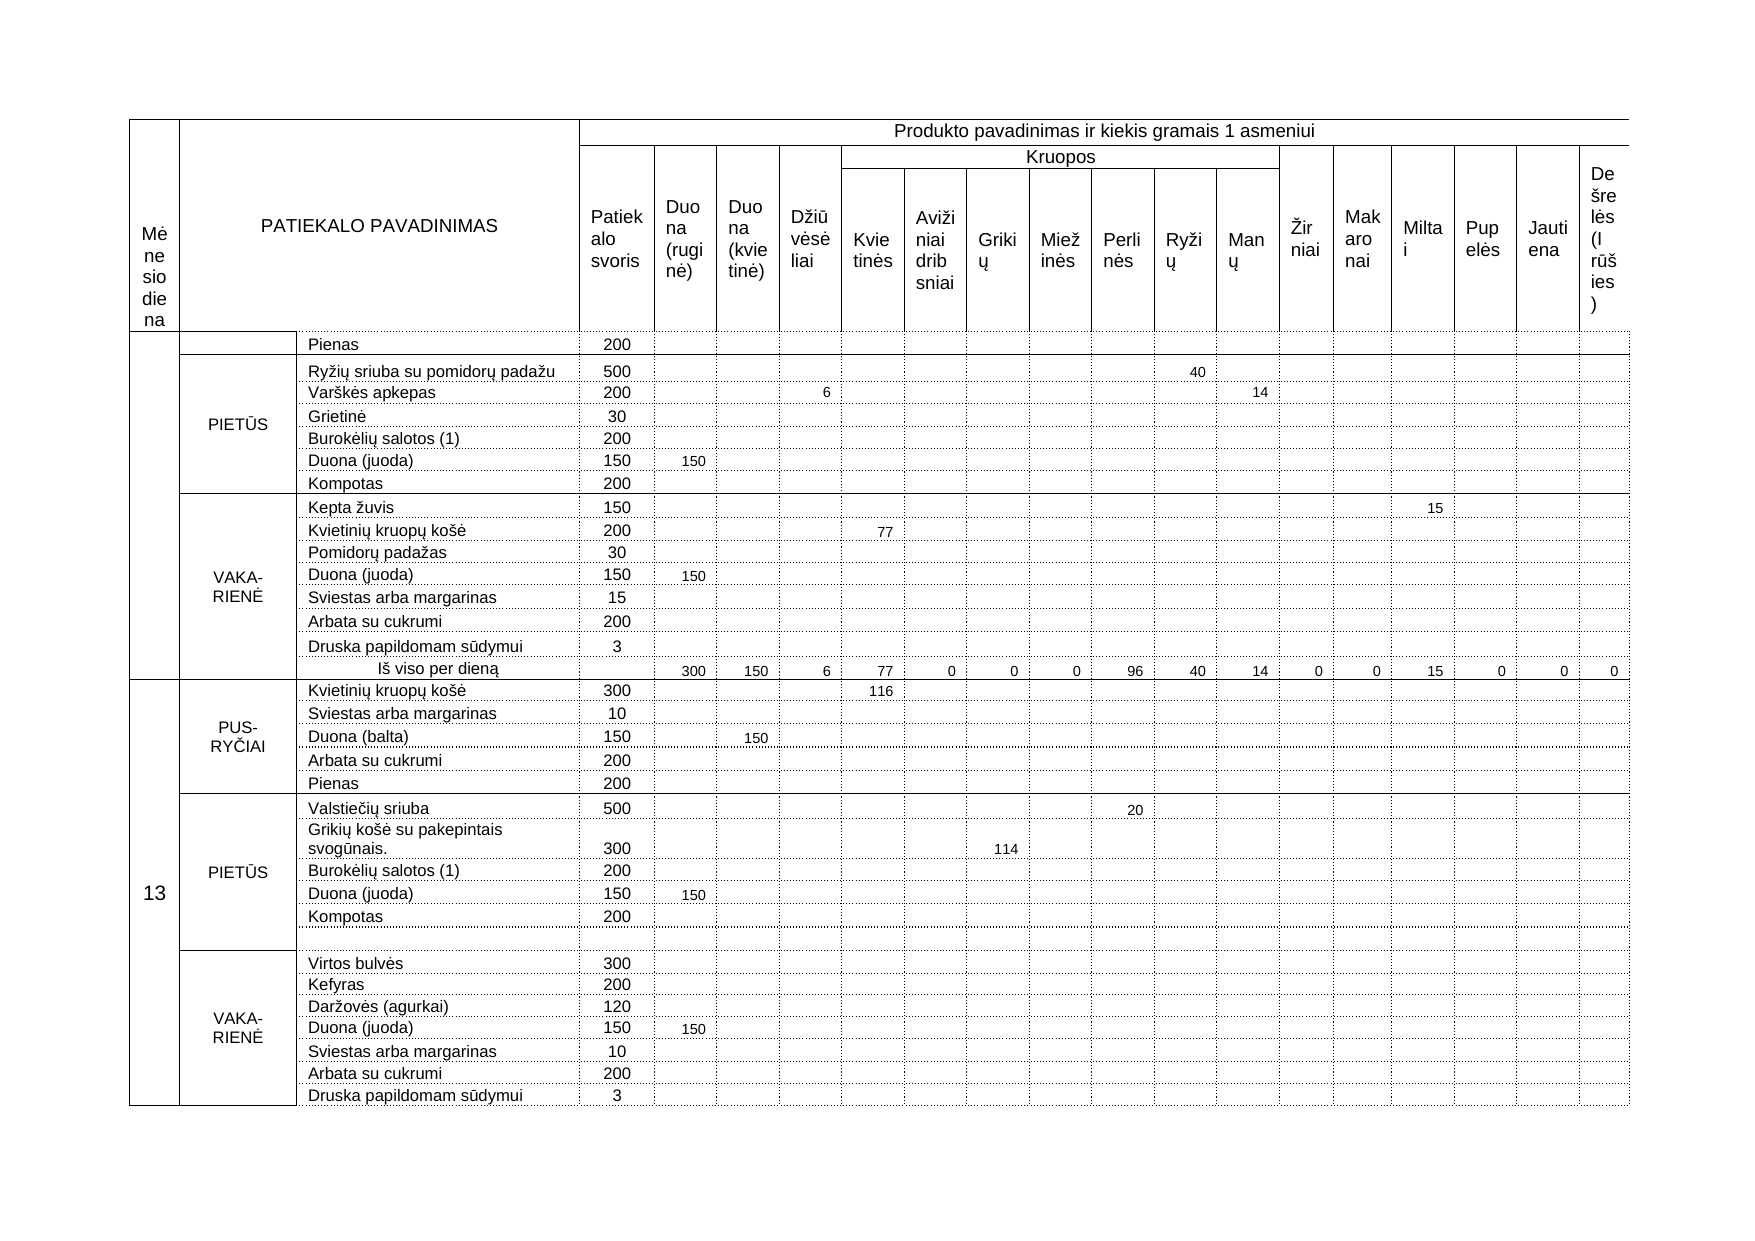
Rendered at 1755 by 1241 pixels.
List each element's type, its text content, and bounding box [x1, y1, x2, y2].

table_cell [654, 1061, 717, 1083]
table_cell 150 [579, 448, 654, 470]
table_cell [904, 470, 967, 493]
table_cell [904, 1083, 967, 1104]
table_cell Kefyras [297, 973, 579, 994]
table_cell 13 [130, 680, 179, 1104]
table_cell [967, 540, 1029, 562]
table_cell [842, 770, 904, 793]
table_cell 14 [1217, 656, 1279, 679]
table_cell [654, 1038, 717, 1061]
table_cell [717, 770, 779, 793]
table_cell [1092, 470, 1154, 493]
table_cell [1154, 700, 1217, 723]
table_cell [1279, 584, 1334, 607]
table_cell [1579, 680, 1629, 699]
table_cell [967, 1016, 1029, 1037]
table_cell [1154, 723, 1217, 746]
table_cell [1279, 746, 1334, 770]
table_cell [1334, 584, 1392, 607]
table_cell 200 [579, 331, 654, 354]
table_cell Burokėlių salotos (1) [297, 426, 579, 448]
table_cell [1154, 403, 1217, 426]
table_cell [967, 426, 1029, 448]
table_cell [1154, 494, 1217, 517]
table_cell 150 [579, 494, 654, 517]
table_cell [1029, 448, 1092, 470]
table_cell [1334, 950, 1392, 973]
table_cell Grikių [967, 169, 1029, 331]
table_cell [779, 723, 842, 746]
table_cell [717, 746, 779, 770]
table_cell [904, 448, 967, 470]
table_header PATIEKALO PAVADINIMAS [180, 120, 579, 331]
table_cell [1092, 331, 1154, 354]
table_cell [1154, 770, 1217, 793]
table_cell [1154, 562, 1217, 584]
table_cell [1517, 880, 1579, 903]
table_cell [654, 331, 717, 354]
table_cell [1392, 1016, 1454, 1037]
table_cell [904, 381, 967, 403]
table_cell Miltai [1392, 146, 1454, 331]
table_cell [1154, 540, 1217, 562]
table_cell [1334, 926, 1392, 950]
table_cell [779, 631, 842, 656]
table_cell Duona (juoda) [297, 880, 579, 903]
table_cell 150 [579, 1016, 654, 1037]
table_cell 150 [717, 656, 779, 679]
table_cell Grikių košė su pakepintais svogūnais. [297, 818, 579, 858]
table_cell [1517, 794, 1579, 818]
table_cell [1092, 880, 1154, 903]
table_cell [904, 1061, 967, 1083]
table_cell [1579, 331, 1629, 354]
table_cell [1392, 608, 1454, 631]
table_cell [654, 746, 717, 770]
table_cell [1334, 331, 1392, 354]
table_cell [717, 818, 779, 858]
table_cell [1334, 770, 1392, 793]
table_cell 30 [579, 540, 654, 562]
table_cell 10 [579, 1038, 654, 1061]
table_cell [717, 858, 779, 879]
table_cell [842, 426, 904, 448]
table_cell [1454, 426, 1517, 448]
table_cell [904, 584, 967, 607]
table_cell [1579, 584, 1629, 607]
table_cell PIETŪS [180, 355, 296, 493]
table_cell [717, 880, 779, 903]
table_cell [654, 381, 717, 403]
table_cell 500 [579, 355, 654, 381]
table_cell [967, 517, 1029, 540]
table_cell [1517, 517, 1579, 540]
table_cell [904, 1016, 967, 1037]
table_cell [717, 494, 779, 517]
table_cell [779, 1038, 842, 1061]
table_cell [1454, 494, 1517, 517]
table_cell [842, 746, 904, 770]
table_cell [1154, 950, 1217, 973]
table_cell [779, 331, 842, 354]
table_cell [1517, 540, 1579, 562]
table_cell [1334, 1016, 1392, 1037]
table_cell [1334, 880, 1392, 903]
table_cell [904, 700, 967, 723]
table_cell [1454, 470, 1517, 493]
table_cell [1454, 631, 1517, 656]
table_cell [842, 926, 904, 950]
table_cell 200 [579, 470, 654, 493]
table_cell [1517, 818, 1579, 858]
table_cell 500 [579, 794, 654, 818]
table_cell [1579, 973, 1629, 994]
table_cell [904, 770, 967, 793]
table_cell [967, 994, 1029, 1016]
table_cell [1029, 770, 1092, 793]
table_cell [1392, 403, 1454, 426]
table_cell [842, 1061, 904, 1083]
table_cell [1029, 631, 1092, 656]
table_cell [904, 517, 967, 540]
table_cell [1454, 994, 1517, 1016]
table_cell [1334, 1083, 1392, 1104]
table_cell [1392, 818, 1454, 858]
table_cell [1279, 950, 1334, 973]
table_cell [1217, 631, 1279, 656]
table_cell [1029, 680, 1092, 699]
table_cell [1517, 770, 1579, 793]
table_cell [1334, 494, 1392, 517]
table_cell [842, 1038, 904, 1061]
table_cell Kompotas [297, 903, 579, 926]
table_cell [1154, 331, 1217, 354]
table_cell [1579, 517, 1629, 540]
table_cell [579, 926, 654, 950]
table_cell [654, 973, 717, 994]
table_cell 77 [842, 517, 904, 540]
table_cell [1029, 1083, 1092, 1104]
table_cell Druska papildomam sūdymui [297, 1083, 579, 1104]
table_cell Grietinė [297, 403, 579, 426]
table_cell [1279, 448, 1334, 470]
table_cell [1029, 494, 1092, 517]
table_cell [1334, 448, 1392, 470]
table_cell 200 [579, 770, 654, 793]
table_cell 40 [1154, 355, 1217, 381]
table_cell [654, 723, 717, 746]
table_cell 15 [1392, 656, 1454, 679]
table_cell [1579, 1038, 1629, 1061]
table_cell [717, 631, 779, 656]
table_cell [1454, 448, 1517, 470]
table_cell [654, 494, 717, 517]
table_cell [654, 426, 717, 448]
table_cell [1454, 540, 1517, 562]
table_cell 150 [654, 562, 717, 584]
table_cell [1217, 448, 1279, 470]
table_cell [1279, 331, 1334, 354]
table_cell Valstiečių sriuba [297, 794, 579, 818]
table_cell [1334, 631, 1392, 656]
table_cell [1154, 584, 1217, 607]
table_cell Duona (ruginė) [655, 146, 716, 331]
table_cell 300 [654, 656, 717, 679]
table_cell [842, 331, 904, 354]
table_cell [967, 355, 1029, 381]
table_cell [1279, 994, 1334, 1016]
table_cell [904, 794, 967, 818]
table_cell 120 [579, 994, 654, 1016]
table_cell [1579, 494, 1629, 517]
table_cell [779, 858, 842, 879]
table_cell Daržovės (agurkai) [297, 994, 579, 1016]
table_cell [779, 794, 842, 818]
table_cell [654, 1083, 717, 1104]
table_cell [1279, 858, 1334, 879]
table_cell [1454, 770, 1517, 793]
table_cell [1454, 608, 1517, 631]
table_cell [1392, 950, 1454, 973]
table_cell [779, 903, 842, 926]
table_cell [1454, 794, 1517, 818]
table_cell [967, 331, 1029, 354]
table_cell [1454, 926, 1517, 950]
table_cell Ryžių sriuba su pomidorų padažu [297, 355, 579, 381]
table_cell [1517, 973, 1579, 994]
table_cell [1517, 1061, 1579, 1083]
table_cell [1454, 355, 1517, 381]
table_cell [717, 540, 779, 562]
table_cell [717, 562, 779, 584]
table_cell [654, 584, 717, 607]
table_cell [1217, 950, 1279, 973]
table_cell [1092, 994, 1154, 1016]
table_cell Arbata su cukrumi [297, 746, 579, 770]
table_cell 15 [1392, 494, 1454, 517]
table_cell [1334, 818, 1392, 858]
table_cell [1517, 858, 1579, 879]
table_cell 14 [1217, 381, 1279, 403]
table_cell [779, 994, 842, 1016]
table_cell [1454, 517, 1517, 540]
table_cell [967, 562, 1029, 584]
table_cell [1029, 973, 1092, 994]
table_cell Kvietinių kruopų košė [297, 680, 579, 699]
table_cell [1154, 858, 1217, 879]
table_cell [1334, 723, 1392, 746]
table_cell [1217, 540, 1279, 562]
table_cell [904, 994, 967, 1016]
table_cell [1392, 1038, 1454, 1061]
table_cell [842, 562, 904, 584]
table_cell [1279, 426, 1334, 448]
table_cell [1279, 355, 1334, 381]
table_cell [1392, 903, 1454, 926]
table_cell [904, 1038, 967, 1061]
table_cell Ryžių [1155, 169, 1216, 331]
table_cell [1279, 818, 1334, 858]
table_cell 96 [1092, 656, 1154, 679]
table_cell [1517, 494, 1579, 517]
table_cell 300 [579, 680, 654, 699]
table_cell [1279, 903, 1334, 926]
table_cell [1154, 818, 1217, 858]
table_cell [1029, 355, 1092, 381]
table_cell [904, 608, 967, 631]
table_cell [779, 1016, 842, 1037]
table_cell [842, 700, 904, 723]
table_cell [1517, 608, 1579, 631]
table_cell [1517, 403, 1579, 426]
table_cell [717, 1061, 779, 1083]
table_cell [1454, 950, 1517, 973]
table_header Produkto pavadinimas ir kiekis gramais 1 asmeniui [580, 120, 1629, 145]
table_cell Dešrelės (I rūšies) [1580, 146, 1629, 331]
table_cell [1334, 1061, 1392, 1083]
table_cell [1029, 723, 1092, 746]
table_cell [1154, 794, 1217, 818]
table_cell [1334, 700, 1392, 723]
table_cell [1092, 903, 1154, 926]
table_cell [1092, 608, 1154, 631]
table_cell [842, 794, 904, 818]
table_cell [1217, 723, 1279, 746]
table_cell [779, 950, 842, 973]
table_cell [967, 403, 1029, 426]
table_cell [1579, 770, 1629, 793]
table_cell 200 [579, 1061, 654, 1083]
table_cell 20 [1092, 794, 1154, 818]
table_cell 200 [579, 517, 654, 540]
table_cell [1517, 1038, 1579, 1061]
table_cell [779, 562, 842, 584]
table_cell Žirniai [1280, 146, 1333, 331]
table_cell [1392, 540, 1454, 562]
table_cell [654, 355, 717, 381]
table_cell Miežinės [1030, 169, 1091, 331]
table_cell [579, 656, 654, 679]
table_cell [1279, 723, 1334, 746]
table_cell 15 [579, 584, 654, 607]
table_cell [1579, 1016, 1629, 1037]
table_cell [1092, 700, 1154, 723]
table_cell [1279, 608, 1334, 631]
table_cell [1579, 818, 1629, 858]
table_cell [1579, 723, 1629, 746]
table_cell [1092, 1083, 1154, 1104]
table_cell [1154, 880, 1217, 903]
table_cell 200 [579, 903, 654, 926]
table_cell [1154, 903, 1217, 926]
table_cell [1092, 631, 1154, 656]
table_cell [1217, 1038, 1279, 1061]
table_cell [1217, 880, 1279, 903]
table_cell [1517, 903, 1579, 926]
table_cell [1029, 1016, 1092, 1037]
table_cell [1517, 950, 1579, 973]
table_cell [967, 470, 1029, 493]
table_cell 3 [579, 631, 654, 656]
table_cell [904, 540, 967, 562]
table_cell [1334, 540, 1392, 562]
table_cell [717, 700, 779, 723]
table_cell [1517, 926, 1579, 950]
table_cell [779, 494, 842, 517]
table_cell [842, 818, 904, 858]
table_cell [904, 903, 967, 926]
table_cell 150 [654, 448, 717, 470]
table_cell 200 [579, 973, 654, 994]
table_cell Druska papildomam sūdymui [297, 631, 579, 656]
table_cell [1579, 926, 1629, 950]
table_cell [1029, 403, 1092, 426]
table_cell [779, 680, 842, 699]
table_cell [654, 540, 717, 562]
table_cell [1334, 794, 1392, 818]
table_cell [779, 880, 842, 903]
table_cell [1334, 1038, 1392, 1061]
table_cell Arbata su cukrumi [297, 608, 579, 631]
table_cell [1217, 680, 1279, 699]
table_cell [1334, 608, 1392, 631]
table_cell Duona (juoda) [297, 1016, 579, 1037]
table_cell 0 [1279, 656, 1334, 679]
table_cell [717, 355, 779, 381]
table_cell [1454, 973, 1517, 994]
table_cell [1517, 331, 1579, 354]
table_cell [1334, 426, 1392, 448]
table_cell [1154, 608, 1217, 631]
table_cell [1092, 562, 1154, 584]
table_cell [1217, 608, 1279, 631]
table_cell [1029, 746, 1092, 770]
table_cell [1029, 700, 1092, 723]
table_cell Duona (juoda) [297, 448, 579, 470]
table_cell 0 [1334, 656, 1392, 679]
table_cell 3 [579, 1083, 654, 1104]
table_cell [1279, 1083, 1334, 1104]
table_cell [779, 517, 842, 540]
table_cell [1279, 680, 1334, 699]
table_cell [1092, 680, 1154, 699]
table_cell [967, 700, 1029, 723]
table_cell Sviestas arba margarinas [297, 700, 579, 723]
table_cell 150 [579, 562, 654, 584]
table_cell [967, 1083, 1029, 1104]
table_cell [1092, 858, 1154, 879]
table_cell [1517, 1083, 1579, 1104]
table_cell 300 [579, 950, 654, 973]
table_cell [1092, 1061, 1154, 1083]
table_cell [1334, 858, 1392, 879]
table_cell [1334, 903, 1392, 926]
table_cell [1517, 426, 1579, 448]
table_cell [1392, 926, 1454, 950]
table_cell [1217, 926, 1279, 950]
table_cell [842, 723, 904, 746]
table_cell [967, 494, 1029, 517]
table_cell [1092, 950, 1154, 973]
table_cell [1092, 1038, 1154, 1061]
table_cell [1579, 700, 1629, 723]
table_cell VAKA- RIENĖ [180, 494, 296, 679]
table_cell [1279, 517, 1334, 540]
table_cell [1154, 517, 1217, 540]
table_cell [1092, 723, 1154, 746]
table_cell [842, 355, 904, 381]
table_cell [904, 723, 967, 746]
table_cell [1217, 1016, 1279, 1037]
table_cell [779, 746, 842, 770]
table_cell Duona (kvietinė) [717, 146, 779, 331]
table_cell [1154, 973, 1217, 994]
table_cell [1029, 994, 1092, 1016]
table_cell VAKA- RIENĖ [180, 951, 296, 1104]
table_cell [1029, 381, 1092, 403]
table_cell [180, 332, 296, 354]
table_cell [1454, 562, 1517, 584]
table_cell [1517, 381, 1579, 403]
table_cell [1029, 926, 1092, 950]
table_cell [904, 331, 967, 354]
table_cell Iš viso per dieną [297, 656, 579, 679]
table_cell [904, 403, 967, 426]
table_cell [130, 332, 179, 679]
table_cell [842, 858, 904, 879]
table_cell Perlinės [1092, 169, 1154, 331]
table_cell Manų [1217, 169, 1279, 331]
table_cell [1092, 818, 1154, 858]
table_cell [1217, 794, 1279, 818]
table_cell [1579, 448, 1629, 470]
table_cell [654, 994, 717, 1016]
table_cell [967, 723, 1029, 746]
table_cell [1579, 403, 1629, 426]
table_cell [1517, 1016, 1579, 1037]
table_cell 150 [579, 880, 654, 903]
table_cell [967, 1038, 1029, 1061]
table_cell [779, 608, 842, 631]
table_cell [717, 1038, 779, 1061]
table_cell [654, 770, 717, 793]
table_cell [1454, 1038, 1517, 1061]
table_cell [1334, 680, 1392, 699]
table_cell [1454, 584, 1517, 607]
table_cell [1279, 1061, 1334, 1083]
table_cell [1517, 584, 1579, 607]
table_cell [967, 746, 1029, 770]
table_cell Pupelės [1455, 146, 1516, 331]
table_cell 150 [654, 1016, 717, 1037]
table_cell Avižiniai dribsniai [905, 169, 966, 331]
table_cell 114 [967, 818, 1029, 858]
table_cell [1279, 1016, 1334, 1037]
table_cell Jautiena [1517, 146, 1579, 331]
table_cell [1154, 470, 1217, 493]
table_cell [779, 1061, 842, 1083]
table_cell PUS- RYČIAI [180, 680, 296, 793]
table_cell [654, 680, 717, 699]
table_cell [1217, 858, 1279, 879]
table_cell [1334, 470, 1392, 493]
table_cell [1092, 494, 1154, 517]
table_cell [1279, 1038, 1334, 1061]
table_cell [779, 448, 842, 470]
table_cell [1029, 950, 1092, 973]
table_cell 200 [579, 858, 654, 879]
table_cell PIETŪS [180, 794, 296, 950]
table_cell [717, 973, 779, 994]
table_cell [904, 858, 967, 879]
table_cell [1334, 355, 1392, 381]
table_cell [842, 994, 904, 1016]
table_cell Kvietinės [842, 169, 904, 331]
table_cell [717, 331, 779, 354]
table_cell [1334, 973, 1392, 994]
table_cell [1392, 381, 1454, 403]
table_cell [842, 631, 904, 656]
table_cell [1579, 1061, 1629, 1083]
table_cell 30 [579, 403, 654, 426]
table_cell [1154, 1016, 1217, 1037]
table_cell [1279, 540, 1334, 562]
table_cell [1029, 608, 1092, 631]
table_cell [1279, 562, 1334, 584]
table_cell Duona (balta) [297, 723, 579, 746]
table_cell [779, 700, 842, 723]
table_cell [717, 608, 779, 631]
table_cell [1154, 680, 1217, 699]
table_cell [1454, 381, 1517, 403]
table_cell [1029, 818, 1092, 858]
table_cell [1154, 381, 1217, 403]
table_cell [297, 926, 579, 950]
table_cell [1579, 746, 1629, 770]
table_cell [1392, 470, 1454, 493]
table_cell Pienas [297, 331, 579, 354]
table_cell [1029, 470, 1092, 493]
table_cell [1029, 794, 1092, 818]
table_cell [779, 1083, 842, 1104]
table_cell [1579, 540, 1629, 562]
table_cell [779, 426, 842, 448]
table_cell [1092, 746, 1154, 770]
table_cell [904, 680, 967, 699]
table_cell [654, 903, 717, 926]
table_cell [1092, 1016, 1154, 1037]
table_cell 0 [1579, 656, 1629, 679]
table_cell [1392, 331, 1454, 354]
table_cell [1217, 517, 1279, 540]
table_cell [842, 973, 904, 994]
table_cell [1334, 403, 1392, 426]
table_cell [1092, 517, 1154, 540]
table_cell [654, 608, 717, 631]
table_cell [842, 470, 904, 493]
table_cell [1579, 858, 1629, 879]
table_cell [1392, 858, 1454, 879]
table_cell [1454, 880, 1517, 903]
table_cell [1392, 700, 1454, 723]
table_cell [1454, 818, 1517, 858]
table_cell Sviestas arba margarinas [297, 1038, 579, 1061]
table_cell [842, 381, 904, 403]
table_cell [1279, 631, 1334, 656]
table_cell [1454, 331, 1517, 354]
table_cell 40 [1154, 656, 1217, 679]
table_cell [779, 540, 842, 562]
table_cell 300 [579, 818, 654, 858]
table_cell [1217, 994, 1279, 1016]
table_cell 0 [1029, 656, 1092, 679]
table_cell 116 [842, 680, 904, 699]
table_cell [1029, 903, 1092, 926]
table_cell [1217, 770, 1279, 793]
table_cell 0 [904, 656, 967, 679]
table_cell [1579, 950, 1629, 973]
table_cell [1029, 517, 1092, 540]
table_cell [904, 880, 967, 903]
table_cell Duona (juoda) [297, 562, 579, 584]
table_cell [842, 584, 904, 607]
table_cell 200 [579, 746, 654, 770]
table_cell [1279, 494, 1334, 517]
table_cell 6 [779, 656, 842, 679]
table_cell [1454, 903, 1517, 926]
table_cell 150 [654, 880, 717, 903]
table_cell [779, 926, 842, 950]
table_cell Burokėlių salotos (1) [297, 858, 579, 879]
table_cell [1092, 584, 1154, 607]
table_cell 6 [779, 381, 842, 403]
table_cell [1217, 746, 1279, 770]
table_cell [1029, 1061, 1092, 1083]
table_cell [1154, 631, 1217, 656]
table_cell [717, 950, 779, 973]
table_cell [1517, 723, 1579, 746]
table_cell [1029, 331, 1092, 354]
table_cell [842, 608, 904, 631]
table_cell [842, 403, 904, 426]
table_cell [842, 540, 904, 562]
table_cell [1092, 973, 1154, 994]
table_cell [717, 448, 779, 470]
table_cell [1392, 517, 1454, 540]
table_cell [1217, 973, 1279, 994]
table_cell [1092, 426, 1154, 448]
table_cell [1279, 381, 1334, 403]
table_cell 150 [579, 723, 654, 746]
table_cell [967, 1061, 1029, 1083]
table_cell [1279, 470, 1334, 493]
table_cell [654, 794, 717, 818]
table_cell [779, 584, 842, 607]
table_cell [1334, 381, 1392, 403]
table_cell [1517, 355, 1579, 381]
table_cell 77 [842, 656, 904, 679]
table_cell [1392, 1061, 1454, 1083]
table_cell [1392, 426, 1454, 448]
table_cell Kompotas [297, 470, 579, 493]
table_cell [967, 950, 1029, 973]
table_cell [1029, 1038, 1092, 1061]
table_cell [1392, 562, 1454, 584]
table_cell [717, 926, 779, 950]
table_cell [967, 680, 1029, 699]
table_cell [1279, 700, 1334, 723]
table_cell [779, 973, 842, 994]
table_cell Kvietinių kruopų košė [297, 517, 579, 540]
table_cell [1579, 631, 1629, 656]
table_cell [717, 680, 779, 699]
table_cell [1454, 723, 1517, 746]
table_cell [904, 973, 967, 994]
table_cell [717, 584, 779, 607]
table_cell Virtos bulvės [297, 950, 579, 973]
table_cell [1454, 1016, 1517, 1037]
table_cell 200 [579, 426, 654, 448]
table_cell [904, 746, 967, 770]
table_cell [1092, 540, 1154, 562]
table_cell [842, 950, 904, 973]
table_cell [1279, 770, 1334, 793]
table_cell Pienas [297, 770, 579, 793]
table_cell [1392, 584, 1454, 607]
table_cell [967, 926, 1029, 950]
table_cell [1279, 794, 1334, 818]
table_cell [1217, 818, 1279, 858]
table_cell [1029, 858, 1092, 879]
table_cell [779, 355, 842, 381]
table_cell Kepta žuvis [297, 494, 579, 517]
table_cell [1334, 746, 1392, 770]
table_cell [967, 584, 1029, 607]
table_cell [779, 470, 842, 493]
table_cell [1154, 1038, 1217, 1061]
table_cell [967, 794, 1029, 818]
table_cell [1517, 746, 1579, 770]
table_cell [1517, 631, 1579, 656]
table_cell [1579, 562, 1629, 584]
table_cell [1279, 973, 1334, 994]
table_cell Varškės apkepas [297, 381, 579, 403]
table_header Mėnesio diena [130, 120, 179, 331]
table_cell [1579, 470, 1629, 493]
table_cell [1579, 381, 1629, 403]
table_cell [967, 903, 1029, 926]
table_cell [1579, 880, 1629, 903]
table_cell [904, 950, 967, 973]
table_cell [1454, 746, 1517, 770]
table_cell [967, 381, 1029, 403]
table_cell [717, 1083, 779, 1104]
table_cell [1092, 448, 1154, 470]
table_cell [1029, 880, 1092, 903]
table_cell [842, 1016, 904, 1037]
table_cell [904, 631, 967, 656]
table_cell Džiūvėsėliai [780, 146, 841, 331]
table_cell [1092, 381, 1154, 403]
table_cell [779, 818, 842, 858]
table_cell 0 [1517, 656, 1579, 679]
table_cell 0 [1454, 656, 1517, 679]
table_cell [1154, 1083, 1217, 1104]
table_cell [1029, 584, 1092, 607]
table_cell [1454, 680, 1517, 699]
table_cell [1029, 426, 1092, 448]
table_cell Sviestas arba margarinas [297, 584, 579, 607]
table_cell [779, 403, 842, 426]
table_cell [654, 926, 717, 950]
table_cell [1454, 1083, 1517, 1104]
table_cell [1454, 1061, 1517, 1083]
table_cell [967, 880, 1029, 903]
table_cell [1579, 903, 1629, 926]
table_cell [1217, 903, 1279, 926]
table_cell [717, 794, 779, 818]
table_cell [717, 426, 779, 448]
table_cell [717, 470, 779, 493]
table_cell [717, 517, 779, 540]
table_cell [1217, 1083, 1279, 1104]
table_cell [1392, 723, 1454, 746]
table_cell [1217, 1061, 1279, 1083]
table_cell [1029, 562, 1092, 584]
table_cell [1217, 426, 1279, 448]
table_cell [1092, 355, 1154, 381]
table_cell [1217, 470, 1279, 493]
table_cell [1517, 994, 1579, 1016]
table_cell [1217, 355, 1279, 381]
table_cell [717, 1016, 779, 1037]
table_cell [1454, 700, 1517, 723]
table_cell Pomidorų padažas [297, 540, 579, 562]
table_cell [654, 631, 717, 656]
table_cell [1454, 858, 1517, 879]
table_cell [842, 903, 904, 926]
table_cell [1392, 746, 1454, 770]
table_cell [842, 448, 904, 470]
table_cell [1392, 631, 1454, 656]
table_cell [1154, 926, 1217, 950]
table_cell [1517, 470, 1579, 493]
table_cell [1217, 700, 1279, 723]
table_cell [1154, 994, 1217, 1016]
table_cell [1029, 540, 1092, 562]
table_cell [1579, 1083, 1629, 1104]
table_cell [1392, 1083, 1454, 1104]
table_cell [1579, 994, 1629, 1016]
table_cell [1217, 494, 1279, 517]
table_cell [1392, 680, 1454, 699]
table_cell [1517, 562, 1579, 584]
table_cell [904, 926, 967, 950]
table_cell 10 [579, 700, 654, 723]
table_cell [654, 950, 717, 973]
table_cell [1392, 355, 1454, 381]
table_cell [1392, 794, 1454, 818]
table_cell [654, 517, 717, 540]
table_cell [1334, 994, 1392, 1016]
table_cell Kruopos [842, 146, 1279, 168]
table_cell Arbata su cukrumi [297, 1061, 579, 1083]
table_cell [1334, 562, 1392, 584]
table_cell 200 [579, 608, 654, 631]
table_cell [1579, 426, 1629, 448]
table_cell [1217, 562, 1279, 584]
table_cell [779, 770, 842, 793]
table_cell [1154, 746, 1217, 770]
table_cell [904, 355, 967, 381]
table_cell [654, 470, 717, 493]
table_cell [1217, 331, 1279, 354]
table_cell [842, 494, 904, 517]
table_cell [1517, 680, 1579, 699]
table_cell [1279, 403, 1334, 426]
table_cell [1392, 448, 1454, 470]
table_cell [904, 426, 967, 448]
table_cell [1517, 448, 1579, 470]
table_cell [1579, 794, 1629, 818]
table_cell [842, 1083, 904, 1104]
table_cell 200 [579, 381, 654, 403]
table_cell Patiekalo svoris [580, 146, 654, 331]
table_cell [967, 973, 1029, 994]
table_cell [654, 403, 717, 426]
table_cell [1579, 608, 1629, 631]
table_cell [1217, 403, 1279, 426]
table_cell [1154, 426, 1217, 448]
table_cell [1217, 584, 1279, 607]
table_cell [904, 494, 967, 517]
table_cell [1092, 403, 1154, 426]
table_cell [1579, 355, 1629, 381]
table_cell [967, 631, 1029, 656]
table_cell [1517, 700, 1579, 723]
table_cell [1392, 770, 1454, 793]
table_cell [1334, 517, 1392, 540]
table_cell Makaronai [1334, 146, 1391, 331]
table_cell [967, 448, 1029, 470]
table_cell [1092, 926, 1154, 950]
table_cell [1279, 880, 1334, 903]
table_cell [904, 818, 967, 858]
table_cell [1392, 880, 1454, 903]
table_cell [842, 880, 904, 903]
table_cell [654, 818, 717, 858]
table_cell [904, 562, 967, 584]
table_cell [1454, 403, 1517, 426]
table_cell [967, 770, 1029, 793]
table_cell [717, 994, 779, 1016]
table_cell [1392, 994, 1454, 1016]
table_cell [1154, 1061, 1217, 1083]
table_cell [1154, 448, 1217, 470]
table_cell [1092, 770, 1154, 793]
table_cell [717, 403, 779, 426]
table_cell 0 [967, 656, 1029, 679]
table_cell [1392, 973, 1454, 994]
table_cell [1279, 926, 1334, 950]
table_cell [717, 903, 779, 926]
table_cell [717, 381, 779, 403]
table_cell 150 [717, 723, 779, 746]
table_cell [967, 858, 1029, 879]
table_cell [967, 608, 1029, 631]
table_cell [654, 700, 717, 723]
table_cell [654, 858, 717, 879]
